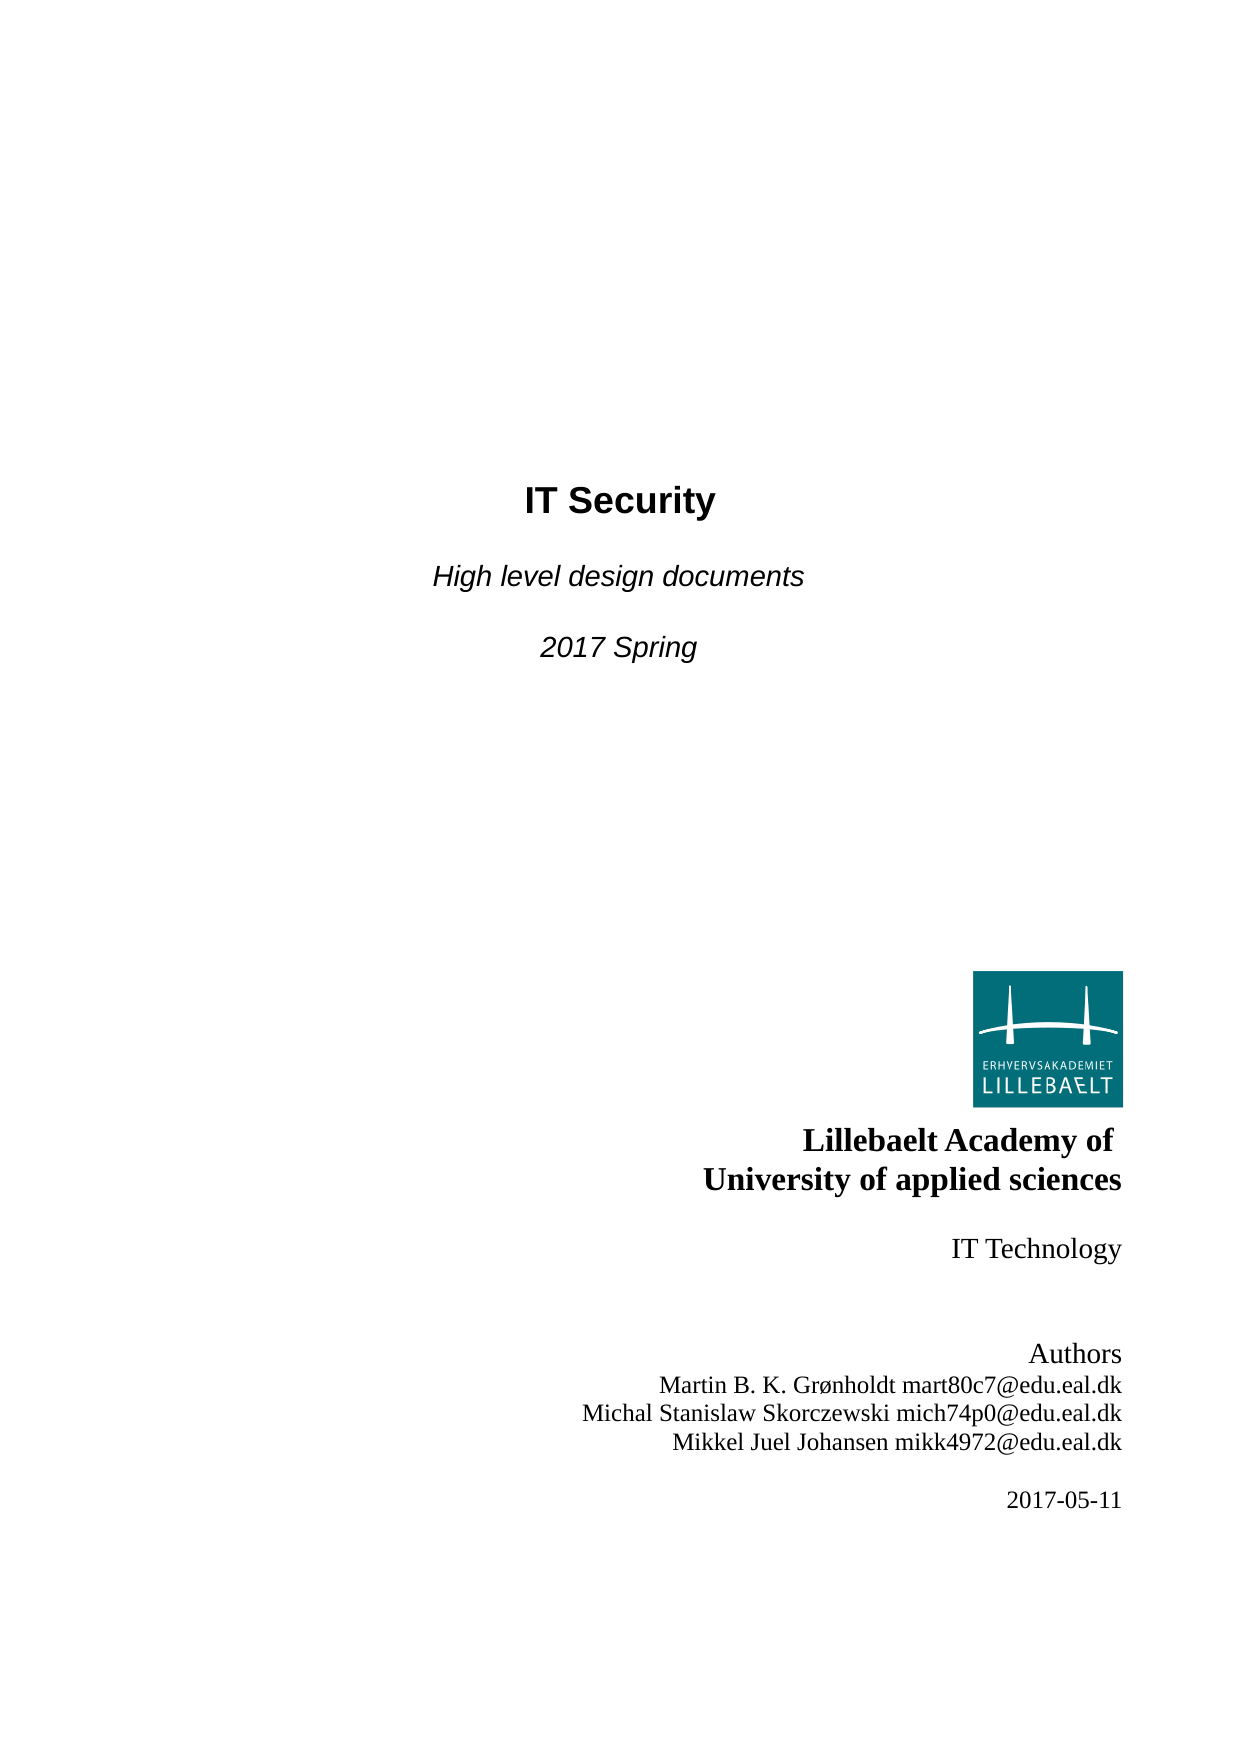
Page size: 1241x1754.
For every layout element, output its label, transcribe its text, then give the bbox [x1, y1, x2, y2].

text Mikkel Juel Johansen mikk4972@edu.eal.dk [118, 1427, 1122, 1456]
text Authors [118, 1336, 1122, 1370]
text University of applied sciences [118, 1159, 1122, 1197]
text Michal Stanislaw Skorczewski mich74p0@edu.eal.dk [118, 1398, 1122, 1427]
picture [972, 970, 1124, 1108]
subtitle 2017 Spring [118, 630, 1122, 663]
text Lillebaelt Academy of [118, 1121, 1122, 1159]
text 2017-05-11 [118, 1485, 1122, 1513]
text Martin B. K. Grønholdt mart80c7@edu.eal.dk [118, 1370, 1122, 1398]
text IT Technology [118, 1231, 1122, 1264]
subtitle High level design documents [118, 559, 1122, 592]
title IT Security [118, 478, 1122, 521]
